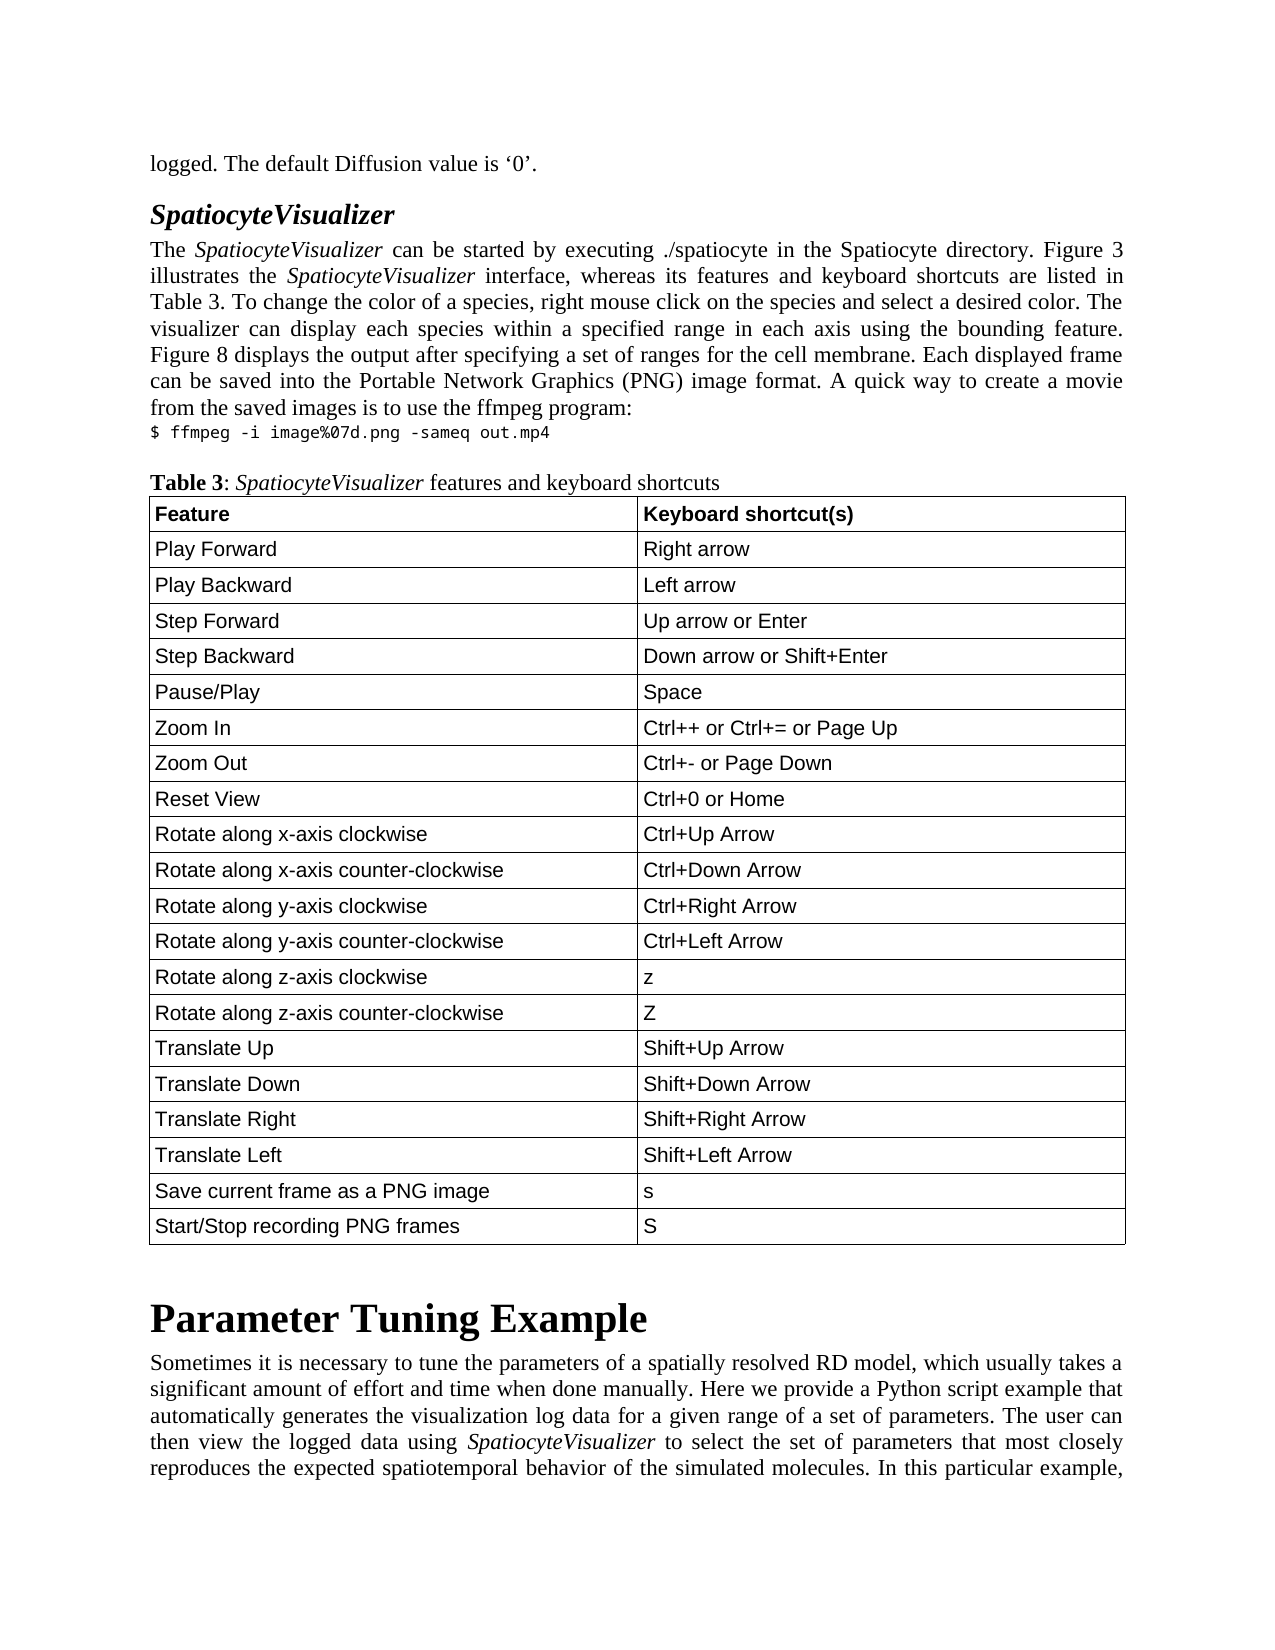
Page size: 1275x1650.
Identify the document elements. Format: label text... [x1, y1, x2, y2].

text logged. The default Diffusion value is ‘0’. [150, 150, 1125, 176]
table_cell Ctrl+Down Arrow [638, 853, 1125, 887]
table_cell Translate Left [150, 1138, 637, 1172]
text $ ffmpeg -i image%07d.png -sameq out.mp4 [150, 420, 1125, 443]
table_cell Down arrow or Shift+Enter [638, 639, 1125, 674]
table_cell Shift+Up Arrow [638, 1031, 1125, 1066]
table_cell s [638, 1174, 1125, 1208]
text Sometimes it is necessary to tune the parameters of a spatially resolved RD model, which usually takes a significant amount of effort and time when done manually. Here we provide a Python script example that automatically generates the visualization log data for a given range of a set of parameters. The user can then view the logged data using SpatiocyteVisualizer to select the set of parameters that most closely reproduces the expected spatiotemporal behavior of the simulated molecules. In this particular example, [150, 1349, 1125, 1481]
table_cell Translate Up [150, 1031, 637, 1066]
table_cell Rotate along z-axis counter-clockwise [150, 995, 637, 1030]
table_cell Translate Down [150, 1067, 637, 1101]
subtitle Parameter Tuning Example [150, 1294, 1125, 1342]
table_cell Shift+Left Arrow [638, 1138, 1125, 1172]
table_cell Reset View [150, 782, 637, 816]
table_cell Ctrl+0 or Home [638, 782, 1125, 816]
table_cell Step Backward [150, 639, 637, 674]
table_cell Translate Right [150, 1102, 637, 1137]
table_cell Play Backward [150, 568, 637, 602]
table_cell Rotate along y-axis counter-clockwise [150, 924, 637, 959]
table_cell Space [638, 675, 1125, 709]
table_cell Rotate along z-axis clockwise [150, 960, 637, 994]
table_cell Ctrl+Right Arrow [638, 889, 1125, 923]
table_cell Save current frame as a PNG image [150, 1174, 637, 1208]
table_cell Rotate along x-axis clockwise [150, 817, 637, 852]
text Table 3: SpatiocyteVisualizer features and keyboard shortcuts [150, 469, 1125, 496]
table_cell Left arrow [638, 568, 1125, 602]
table_cell Rotate along x-axis counter-clockwise [150, 853, 637, 887]
table_cell Pause/Play [150, 675, 637, 709]
table_cell Zoom In [150, 710, 637, 745]
table_cell Zoom Out [150, 746, 637, 781]
table_cell Shift+Right Arrow [638, 1102, 1125, 1137]
table_cell z [638, 960, 1125, 994]
table_cell Start/Stop recording PNG frames [150, 1209, 637, 1244]
table_cell Right arrow [638, 532, 1125, 567]
text The SpatiocyteVisualizer can be started by executing ./spatiocyte in the Spatiocyte directory. Figure 3 illustrates the SpatiocyteVisualizer interface, whereas its features and keyboard shortcuts are listed in Table 3. To change the color of a species, right mouse click on the species and select a desired color. The visualizer can display each species within a specified range in each axis using the bounding feature. Figure 8 displays the output after specifying a set of ranges for the cell membrane. Each displayed frame can be saved into the Portable Network Graphics (PNG) image format. A quick way to create a movie from the saved images is to use the ffmpeg program: [150, 236, 1125, 420]
table_cell Ctrl+Up Arrow [638, 817, 1125, 852]
table_cell Ctrl+Left Arrow [638, 924, 1125, 959]
table_cell Rotate along y-axis clockwise [150, 889, 637, 923]
table_header Feature [150, 497, 637, 531]
table_header Keyboard shortcut(s) [638, 497, 1125, 531]
table_cell Up arrow or Enter [638, 604, 1125, 638]
table_cell Step Forward [150, 604, 637, 638]
subtitle SpatiocyteVisualizer [150, 197, 1125, 231]
table_cell Ctrl++ or Ctrl+= or Page Up [638, 710, 1125, 745]
table_cell S [638, 1209, 1125, 1244]
table_cell Play Forward [150, 532, 637, 567]
table_cell Z [638, 995, 1125, 1030]
table_cell Ctrl+- or Page Down [638, 746, 1125, 781]
table_cell Shift+Down Arrow [638, 1067, 1125, 1101]
